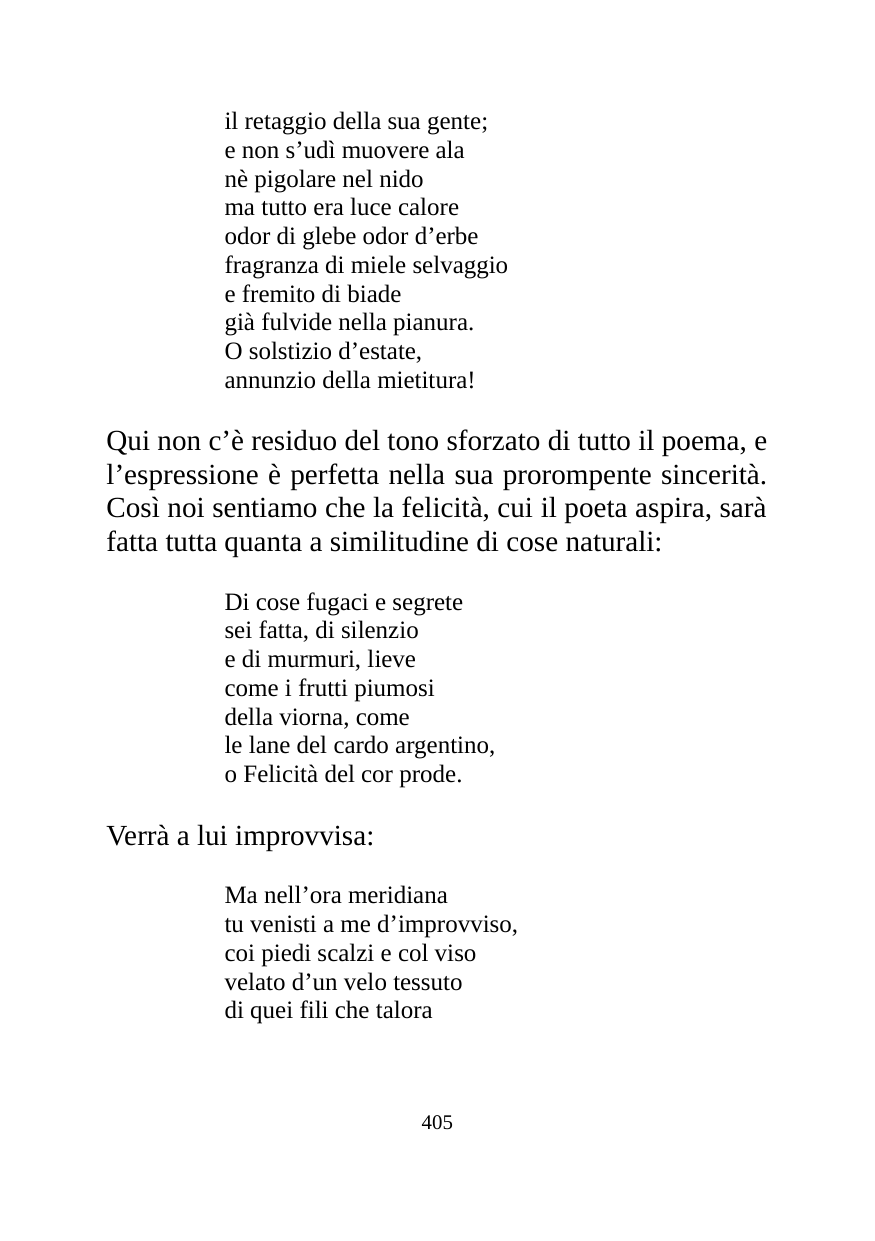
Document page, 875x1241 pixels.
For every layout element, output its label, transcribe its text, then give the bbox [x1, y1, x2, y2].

text il retaggio della sua gente; e non s’udì muovere ala nè pigolare nel nido ma tutto era luce calore odor di glebe odor d’erbe fragranza di miele selvaggio e fremito di biade già fulvide nella pianura. O solstizio d’estate, annunzio della mietitura! [224, 106, 768, 394]
text Verrà a lui improvvisa: [106, 818, 768, 851]
text Qui non c’è residuo del tono sforzato di tutto il poema, e l’espressione è perfetta nella sua prorompente sincerità. Così noi sentiamo che la felicità, cui il poeta aspira, sarà fatta tutta quanta a similitudine di cose naturali: [106, 423, 768, 557]
text Ma nell’ora meridiana tu venisti a me d’improvviso, coi piedi scalzi e col viso velato d’un velo tessuto di quei fili che talora [224, 881, 768, 1024]
text Di cose fugaci e segrete sei fatta, di silenzio e di murmuri, lieve come i frutti piumosi della viorna, come le lane del cardo argentino, o Felicità del cor prode. [224, 587, 768, 788]
